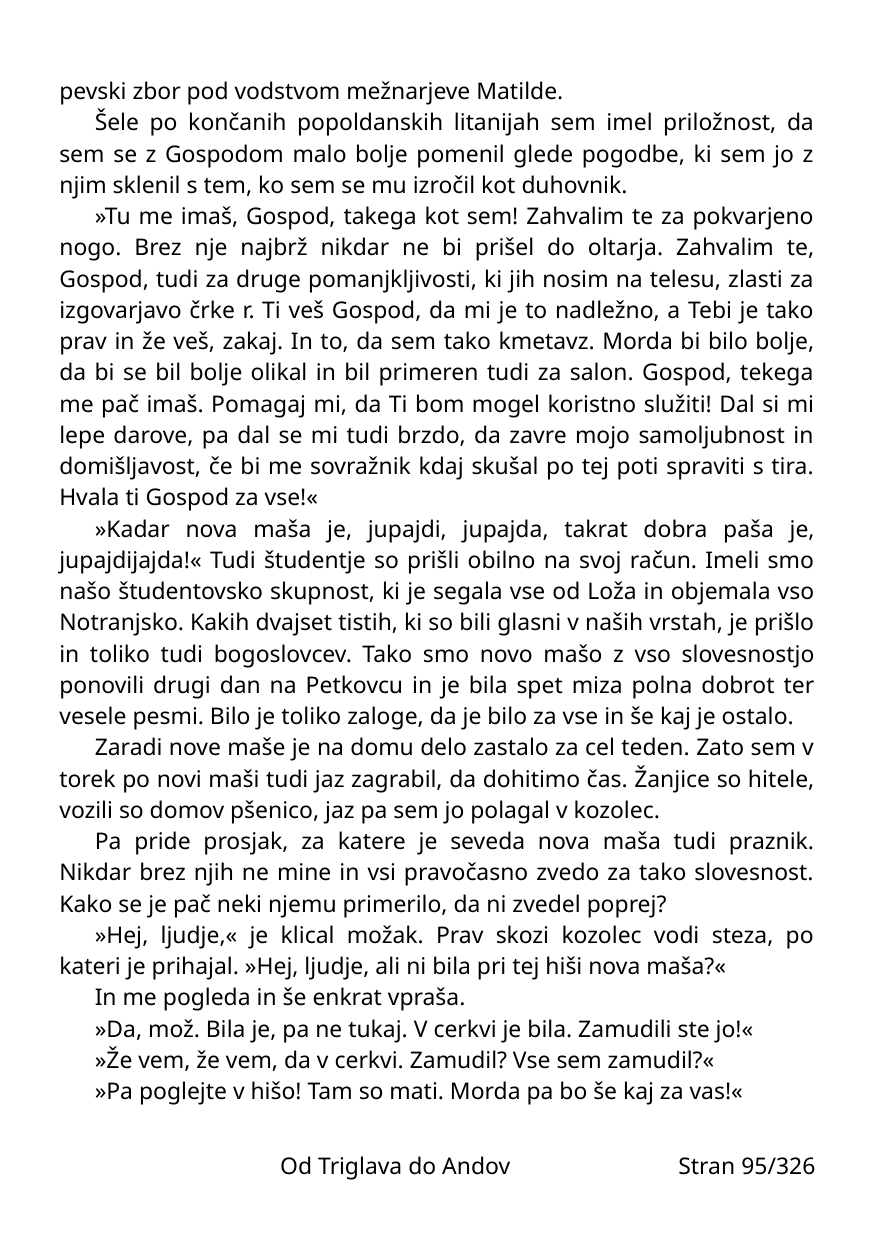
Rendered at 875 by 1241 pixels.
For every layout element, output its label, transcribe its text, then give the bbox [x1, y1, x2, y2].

text »Hej, ljudje,« je klical možak. Prav skozi kozolec vodi steza, po kateri je prihajal. »Hej, ljudje, ali ni bila pri tej hiši nova maša?« [59, 919, 815, 981]
text Pa pride prosjak, za katere je seveda nova maša tudi praznik. Nikdar brez njih ne mine in vsi pravočasno zvedo za tako slovesnost. Kako se je pač neki njemu primerilo, da ni zvedel poprej? [59, 825, 815, 919]
text »Tu me imaš, Gospod, takega kot sem! Zahvalim te za pokvarjeno nogo. Brez nje najbrž nikdar ne bi prišel do oltarja. Zahvalim te, Gospod, tudi za druge pomanjkljivosti, ki jih nosim na telesu, zlasti za izgovarjavo črke r. Ti veš Gospod, da mi je to nadležno, a Tebi je tako prav in že veš, zakaj. In to, da sem tako kmetavz. Morda bi bilo bolje, da bi se bil bolje olikal in bil primeren tudi za salon. Gospod, tekega me pač imaš. Pomagaj mi, da Ti bom mogel koristno služiti! Dal si mi lepe darove, pa dal se mi tudi brzdo, da zavre mojo samoljubnost in domišljavost, če bi me sovražnik kdaj skušal po tej poti spraviti s tira. Hvala ti Gospod za vse!« [59, 200, 815, 512]
text »Pa poglejte v hišo! Tam so mati. Morda pa bo še kaj za vas!« [59, 1075, 815, 1106]
text In me pogleda in še enkrat vpraša. [59, 981, 815, 1012]
text »Že vem, že vem, da v cerkvi. Zamudil? Vse sem zamudil?« [59, 1044, 815, 1075]
text »Kadar nova maša je, jupajdi, jupajda, takrat dobra paša je, jupajdijajda!« Tudi študentje so prišli obilno na svoj račun. Imeli smo našo študentovsko skupnost, ki je segala vse od Loža in objemala vso Notranjsko. Kakih dvajset tistih, ki so bili glasni v naših vrstah, je prišlo in toliko tudi bogoslovcev. Tako smo novo mašo z vso slovesnostjo ponovili drugi dan na Petkovcu in je bila spet miza polna dobrot ter vesele pesmi. Bilo je toliko zaloge, da je bilo za vse in še kaj je ostalo. [59, 512, 815, 731]
text pevski zbor pod vodstvom mežnarjeve Matilde. [59, 75, 815, 106]
text »Da, mož. Bila je, pa ne tukaj. V cerkvi je bila. Zamudili ste jo!« [59, 1012, 815, 1044]
text Šele po končanih popoldanskih litanijah sem imel priložnost, da sem se z Gospodom malo bolje pomenil glede pogodbe, ki sem jo z njim sklenil s tem, ko sem se mu izročil kot duhovnik. [59, 106, 815, 200]
text Zaradi nove maše je na domu delo zastalo za cel teden. Zato sem v torek po novi maši tudi jaz zagrabil, da dohitimo čas. Žanjice so hitele, vozili so domov pšenico, jaz pa sem jo polagal v kozolec. [59, 731, 815, 825]
